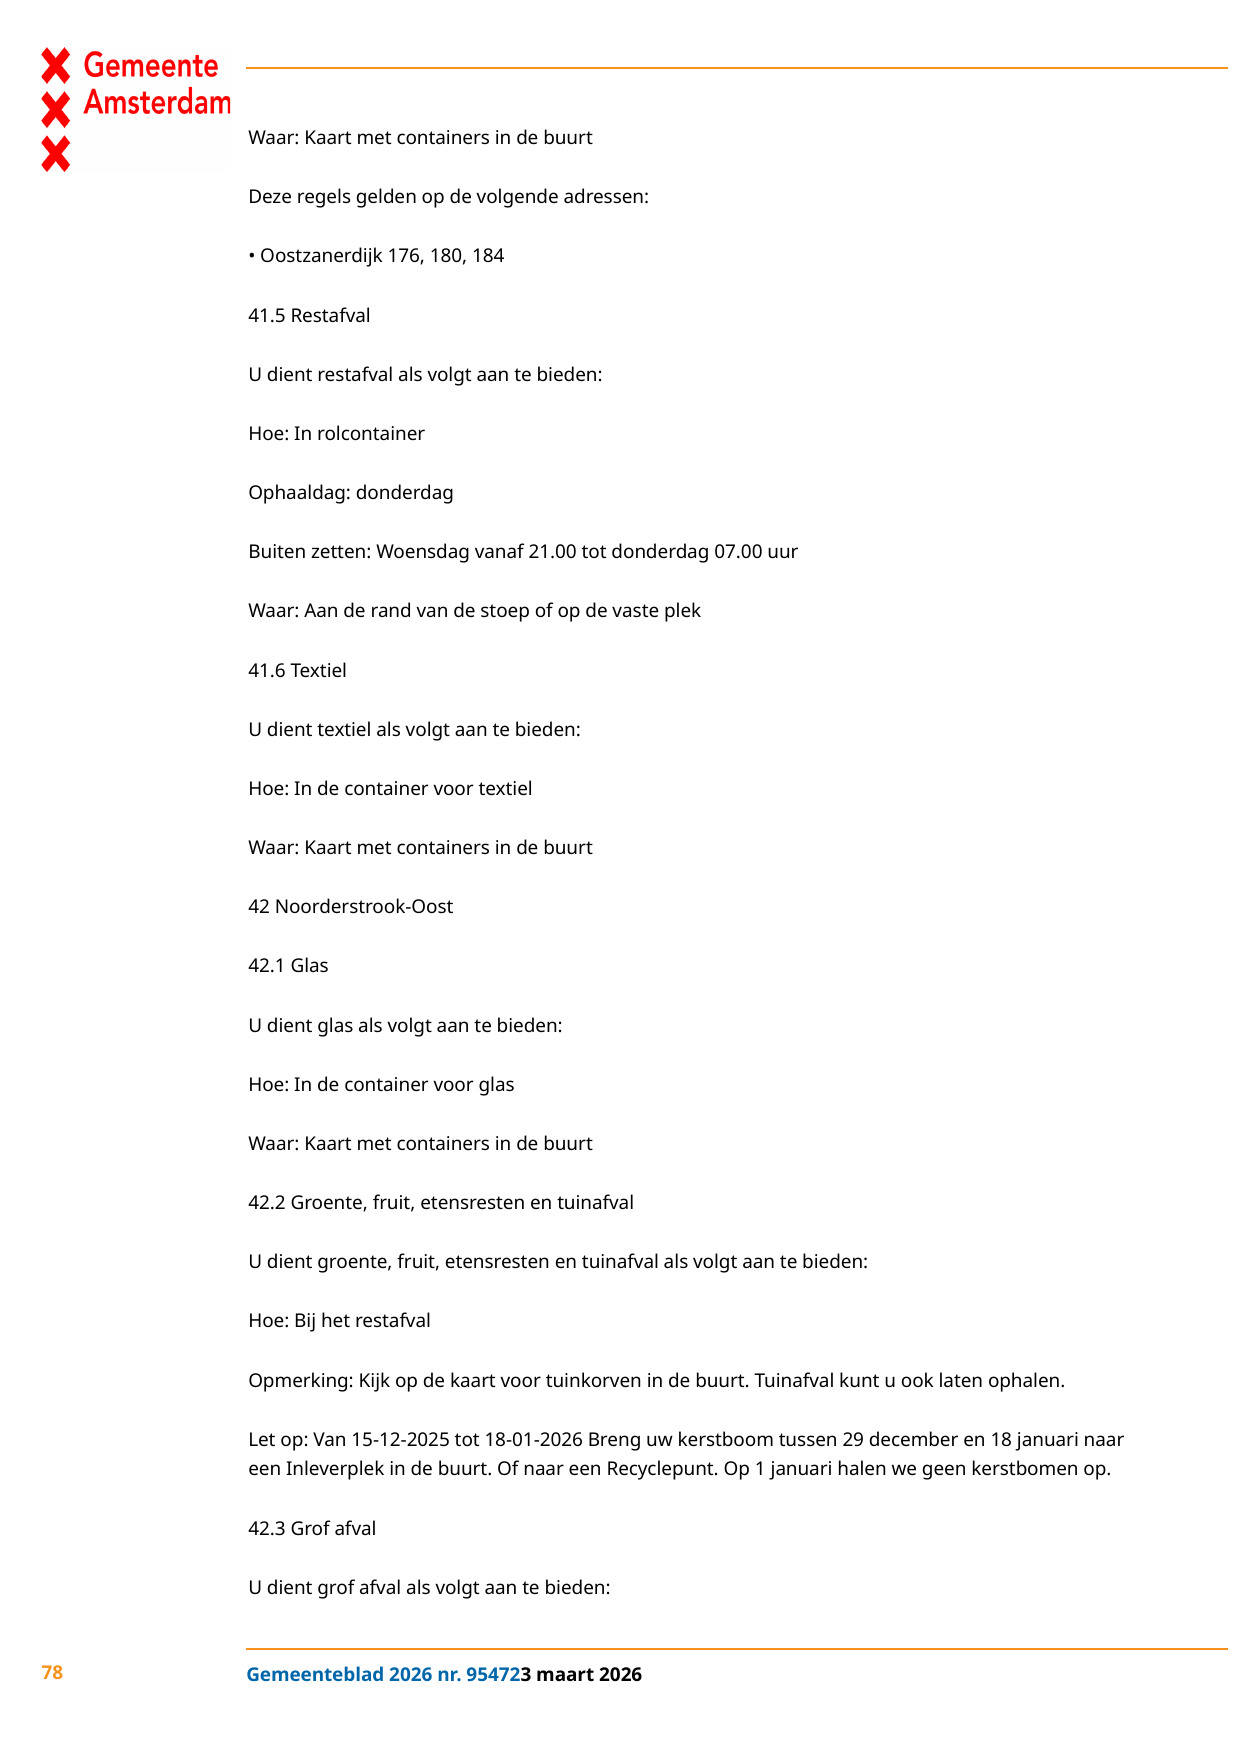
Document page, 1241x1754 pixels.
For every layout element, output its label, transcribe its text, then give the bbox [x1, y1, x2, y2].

text U dient glas als volgt aan te bieden: [248, 1012, 1152, 1038]
text U dient groente, fruit, etensresten en tuinafval als volgt aan te bieden: [248, 1248, 1152, 1274]
text 41.5 Restafval [248, 302, 1152, 328]
text • Oostzanerdijk 176, 180, 184 [248, 243, 1152, 268]
picture [41, 47, 231, 172]
text Waar: Aan de rand van de stoep of op de vaste plek [248, 598, 1152, 623]
text Ophaaldag: donderdag [248, 479, 1152, 505]
text 41.6 Textiel [248, 657, 1152, 683]
text 42.3 Grof afval [248, 1515, 1152, 1541]
text Let op: Van 15-12-2025 tot 18-01-2026 Breng uw kerstboom tussen 29 december en 18 januari naar een Inleverplek in de buurt. Of naar een Recyclepunt. Op 1 januari halen we geen kerstbomen op. [248, 1426, 1152, 1481]
text Waar: Kaart met containers in de buurt [248, 1130, 1152, 1156]
text U dient restafval als volgt aan te bieden: [248, 361, 1152, 387]
text Waar: Kaart met containers in de buurt [248, 834, 1152, 860]
text Hoe: In rolcontainer [248, 420, 1152, 446]
text Hoe: In de container voor glas [248, 1071, 1152, 1097]
text Waar: Kaart met containers in de buurt [248, 124, 1152, 150]
text Hoe: In de container voor textiel [248, 775, 1152, 801]
text U dient textiel als volgt aan te bieden: [248, 716, 1152, 742]
text 42 Noorderstrook-Oost [248, 893, 1152, 919]
text Deze regels gelden op de volgende adressen: [248, 183, 1152, 209]
text Opmerking: Kijk op de kaart voor tuinkorven in de buurt. Tuinafval kunt u ook laten ophalen. [248, 1367, 1152, 1393]
text U dient grof afval als volgt aan te bieden: [248, 1574, 1152, 1600]
text Buiten zetten: Woensdag vanaf 21.00 tot donderdag 07.00 uur [248, 538, 1152, 564]
text 42.2 Groente, fruit, etensresten en tuinafval [248, 1189, 1152, 1215]
text 42.1 Glas [248, 953, 1152, 978]
text Hoe: Bij het restafval [248, 1308, 1152, 1333]
